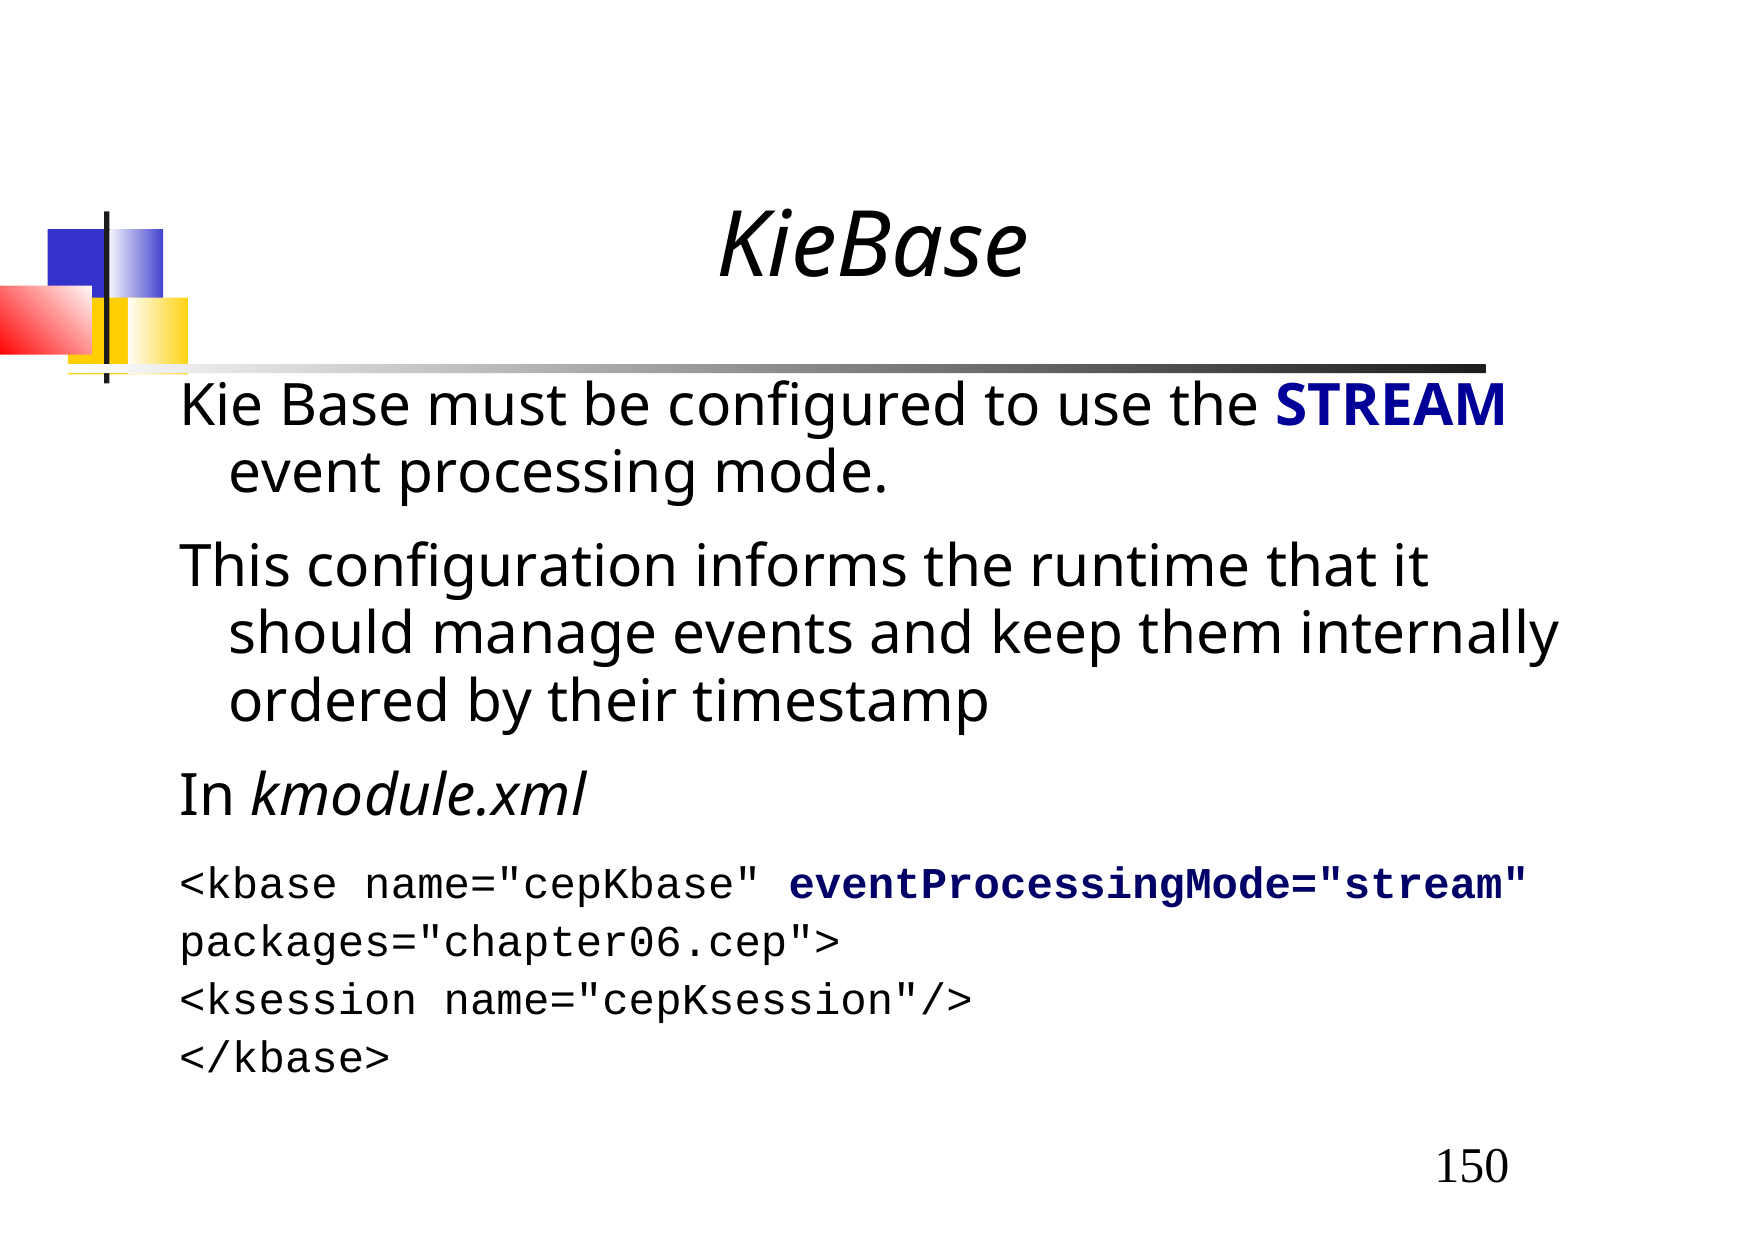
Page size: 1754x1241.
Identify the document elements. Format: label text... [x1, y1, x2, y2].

list Kie Base must be configured to use the STREAM event processing mode. This configuration informs the runtime that it should manage events and keep them internally ordered by their timestamp In kmodule.xml <kbase name="cepKbase" eventProcessingMode="stream" packages="chapter06.cep"> <ksession name="cepKsession"/> </kbase> [179, 371, 1567, 1091]
title KieBase [179, 139, 1567, 351]
